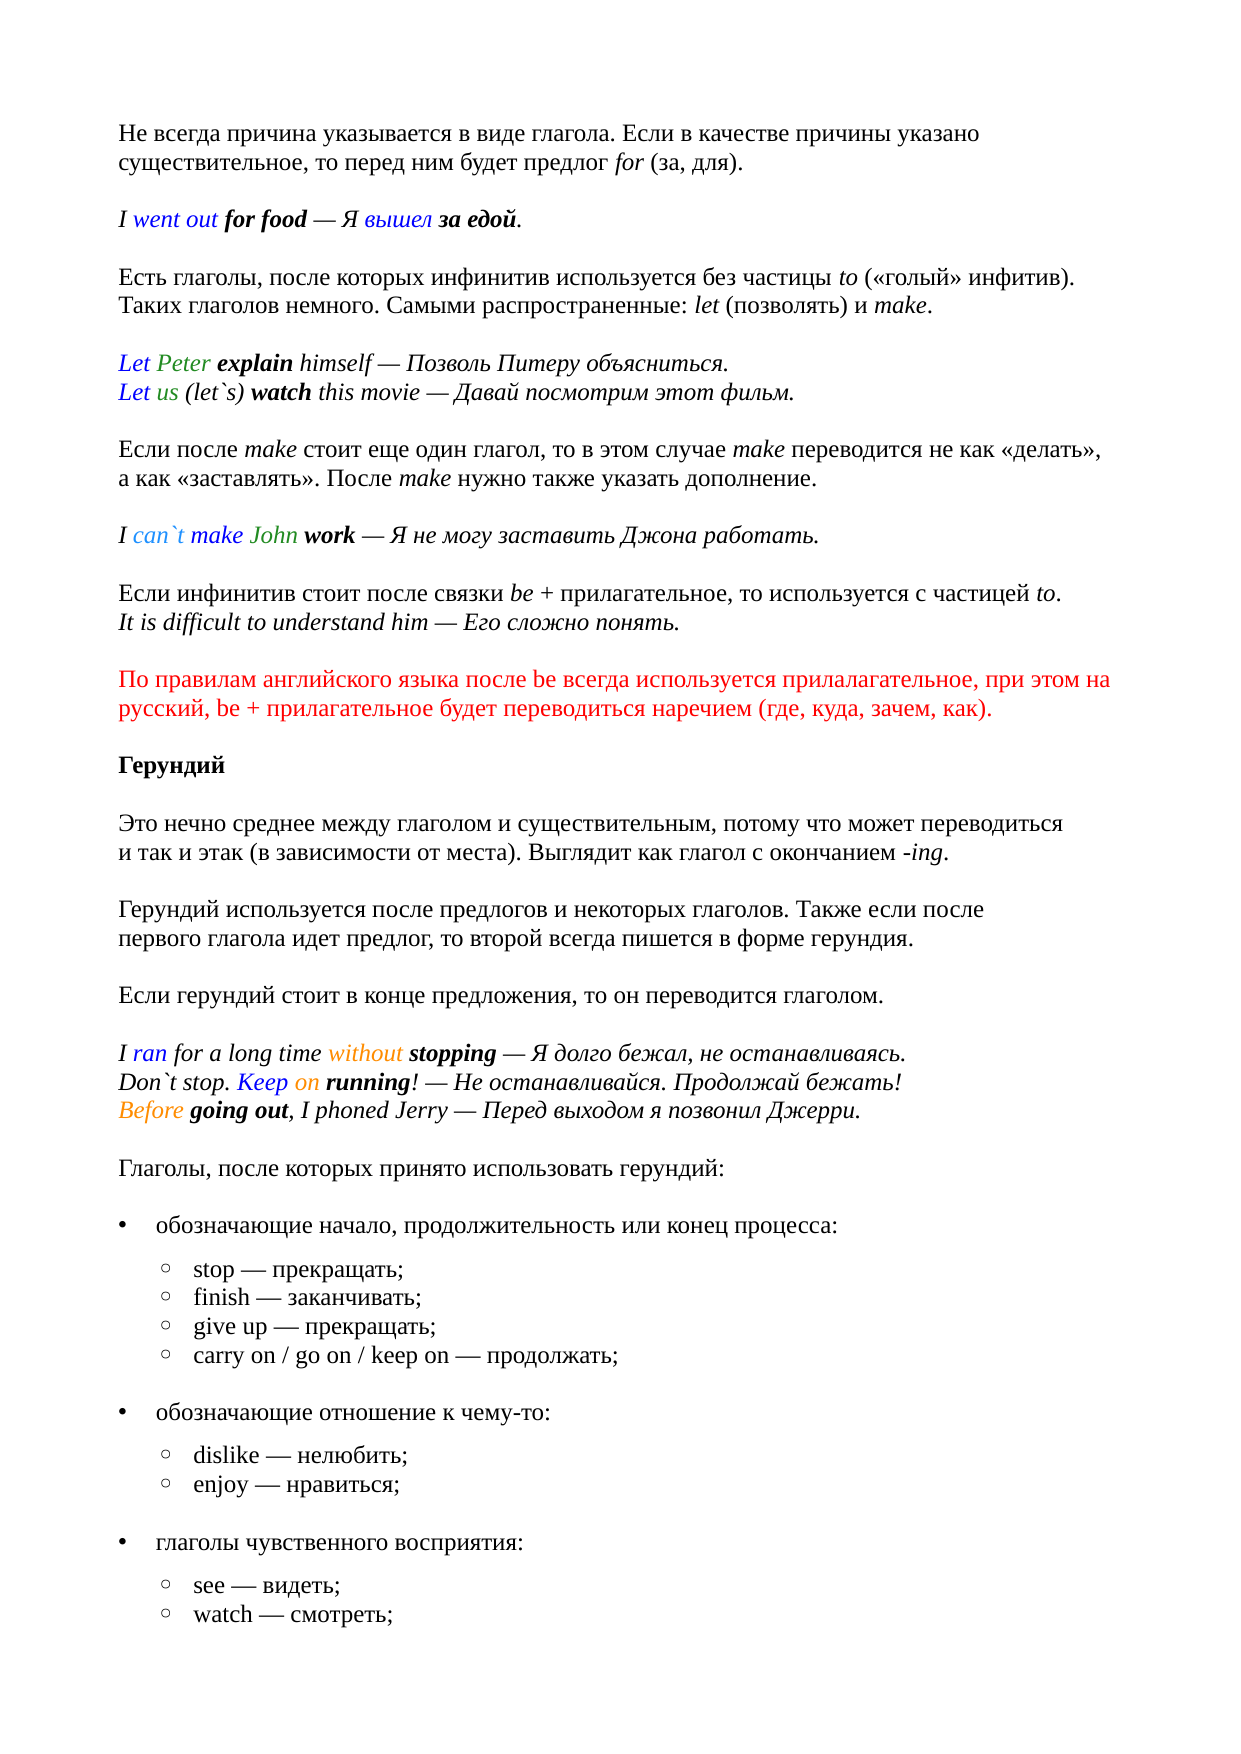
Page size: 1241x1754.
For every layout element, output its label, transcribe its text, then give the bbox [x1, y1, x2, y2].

text и так и этак (в зависимости от места). Выглядит как глагол c окончанием -ing. [118, 837, 1122, 866]
list обозначающие отношение к чему-то: [118, 1397, 1122, 1426]
text Это нечно среднее между глаголом и существительным, потому что может переводиться [118, 808, 1122, 837]
text It is difficult to understand him — Его сложно понять. [118, 607, 1122, 636]
list give up — прекращать; [156, 1311, 1122, 1340]
list dislike — нелюбить; [156, 1441, 1122, 1469]
text Если герундий стоит в конце предложения, то он переводится глаголом. [118, 981, 1122, 1009]
list enjoy — нравиться; [156, 1469, 1122, 1498]
list обозначающие начало, продолжительность или конец процесса: [118, 1211, 1122, 1239]
text Есть глаголы, после которых инфинитив используется без частицы to («голый» инфитив). Таких глаголов немного. Самыми распространенные: let (позволять) и make. [118, 262, 1122, 319]
text I ran for a long time without stopping — Я долго бежал, не останавливаясь. [118, 1038, 1122, 1067]
text Let Peter explain himself — Позволь Питеру объясниться. [118, 348, 1122, 377]
text Если инфинитив стоит после связки be + прилагательное, то используется с частицей to. [118, 578, 1122, 607]
text первого глагола идет предлог, то второй всегда пишется в форме герундия. [118, 923, 1122, 952]
list watch — смотреть; [156, 1599, 1122, 1627]
list see — видеть; [156, 1570, 1122, 1599]
text По правилам английского языка после be всегда используется прилалагательное, при этом на русский, be + прилагательное будет переводиться наречием (где, куда, зачем, как). [118, 664, 1122, 722]
text Не всегда причина указывается в виде глагола. Если в качестве причины указано существительное, то перед ним будет предлог for (за, для). [118, 118, 1122, 176]
list stop — прекращать; [156, 1254, 1122, 1282]
text Глаголы, после которых принято использовать герундий: [118, 1153, 1122, 1182]
list carry on / go on / keep on — продолжать; [156, 1340, 1122, 1369]
text Before going out, I phoned Jerry — Перед выходом я позвонил Джерри. [118, 1096, 1122, 1124]
text Герундий используется после предлогов и некоторых глаголов. Также если после [118, 894, 1122, 923]
list finish — заканчивать; [156, 1282, 1122, 1311]
list глаголы чувственного восприятия: [118, 1527, 1122, 1556]
text Если после make стоит еще один глагол, то в этом случае make переводится не как «делать», [118, 434, 1122, 463]
text а как «заставлять». После make нужно также указать дополнение. [118, 463, 1122, 492]
text I can`t make John work — Я не могу заставить Джона работать. [118, 521, 1122, 549]
text Let us (let`s) watch this movie — Давай посмотрим этот фильм. [118, 377, 1122, 406]
text Герундий [118, 751, 1122, 779]
text I went out for food — Я вышел за едой. [118, 204, 1122, 233]
text Don`t stop. Keep on running! — Не останавливайся. Продолжай бежать! [118, 1067, 1122, 1096]
